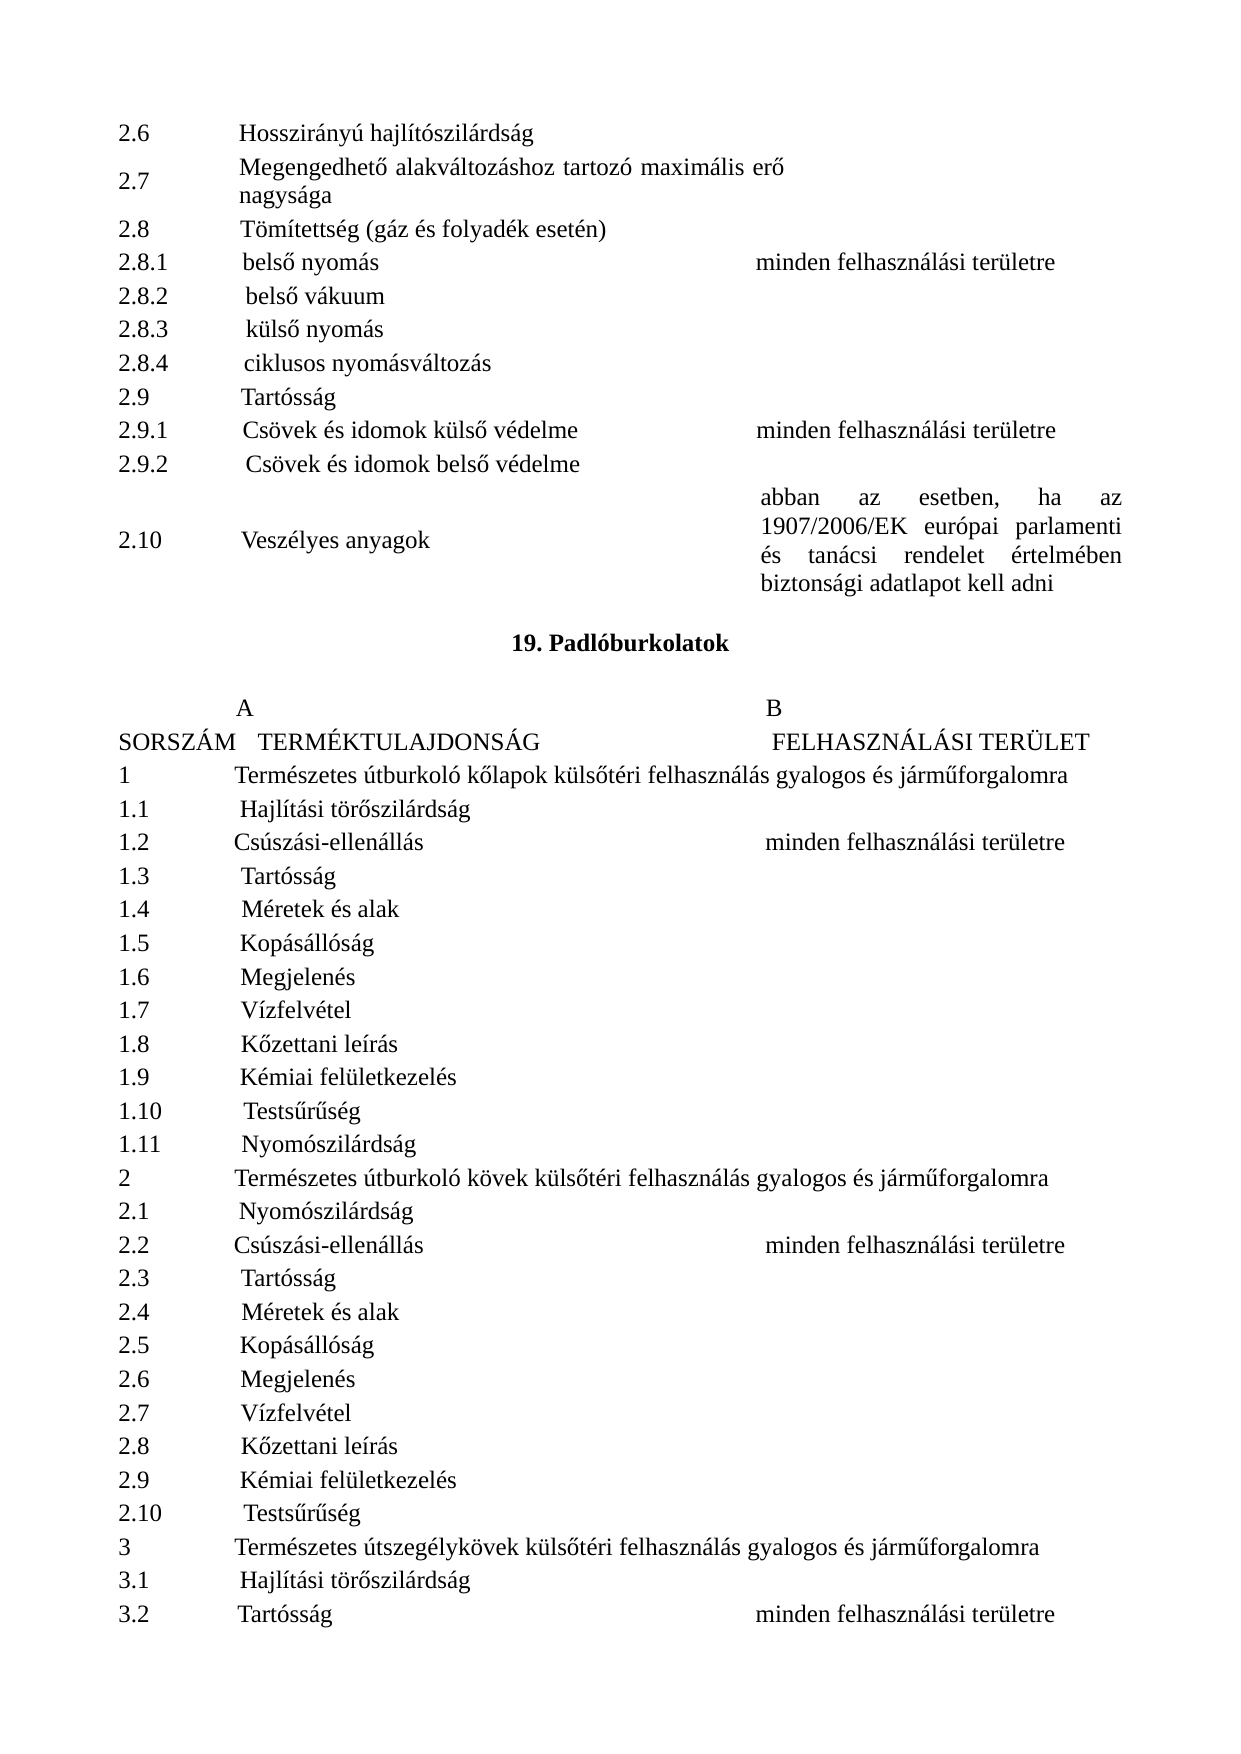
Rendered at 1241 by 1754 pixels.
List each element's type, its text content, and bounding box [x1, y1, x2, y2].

table_header Csúszási-ellenállás [234, 828, 765, 856]
table_header Tartósság [241, 861, 778, 890]
table_header TERMÉKTULAJDONSÁG [257, 727, 772, 756]
table_header Méretek és alak [241, 895, 777, 923]
text 19. Padlóburkolatok [134, 628, 1106, 657]
table_header [781, 1498, 1122, 1527]
table_header Testsűrűség [243, 1498, 781, 1527]
table_header 2.6 [118, 1364, 240, 1393]
table_header [783, 1565, 1122, 1594]
table_header 2 [118, 1163, 234, 1192]
table_header [780, 962, 1122, 990]
table_header [785, 118, 1122, 147]
table_header belső nyomás [242, 248, 756, 276]
table_header 2.9.1 [118, 415, 242, 444]
table_header [780, 995, 1122, 1024]
table_header Megengedhető alakváltozáshoz tartozó maximális erő nagysága [239, 152, 785, 209]
table_header 2.3 [118, 1264, 241, 1292]
table_header Nyomószilárdság [239, 1196, 786, 1225]
table_header 1.4 [118, 895, 241, 923]
table_header [777, 1297, 1122, 1326]
table_header Tartósság [241, 1264, 778, 1292]
table_header minden felhasználási területre [765, 1230, 1122, 1259]
table_header [782, 1331, 1122, 1359]
table_header 1.3 [118, 861, 241, 890]
table_header Tömítettség (gáz és folyadék esetén) [240, 214, 1122, 243]
table_header [788, 1129, 1122, 1158]
table_header 2.6 [118, 118, 239, 147]
table_header minden felhasználási területre [756, 415, 1122, 444]
table_header [778, 1431, 1122, 1460]
table_header [786, 1196, 1122, 1225]
table_header 2.9 [118, 382, 241, 410]
table_header 1.6 [118, 962, 240, 990]
table_header Kopásállóság [240, 928, 782, 957]
table_header Méretek és alak [241, 1297, 777, 1326]
table_header ciklusos nyomásváltozás [244, 348, 787, 377]
table_header Csövek és idomok külső védelme [242, 415, 756, 444]
table_header Kémiai felületkezelés [240, 1465, 782, 1493]
table_header [782, 1465, 1122, 1493]
table_header [782, 928, 1122, 957]
table_header 2.10 [118, 1498, 243, 1527]
table_header Tartósság [241, 382, 1122, 410]
table_header 2.9 [118, 1465, 239, 1493]
table_header 1.7 [118, 995, 240, 1024]
table_header FELHASZNÁLÁSI TERÜLET [772, 727, 1122, 756]
table_header Vízfelvétel [240, 995, 779, 1024]
table_header [780, 1398, 1122, 1426]
table_header Nyomószilárdság [241, 1129, 788, 1158]
table_header Megjelenés [240, 962, 780, 990]
table_header 2.8 [118, 1431, 241, 1460]
table_header 2.1 [118, 1196, 238, 1225]
table_header [778, 861, 1122, 890]
table_header 1.8 [118, 1029, 241, 1057]
table_header 1.1 [118, 794, 239, 823]
table_header 2.7 [118, 1398, 240, 1426]
table_header minden felhasználási területre [765, 828, 1122, 856]
table_header Kőzettani leírás [241, 1431, 778, 1460]
table_header [778, 315, 1122, 343]
table_header 1.10 [118, 1096, 243, 1124]
table_header [783, 794, 1122, 823]
table_header Csövek és idomok belső védelme [245, 449, 779, 477]
table_header [787, 348, 1122, 377]
table_header Tartósság [237, 1599, 755, 1628]
table_header abban az esetben, ha az 1907/2006/EK európai parlamenti és tanácsi rendelet értelmében biztonsági adatlapot kell adni [760, 482, 1122, 597]
table_header 2.10 [118, 482, 241, 597]
table_header 1.2 [118, 828, 233, 856]
table_header 1.11 [118, 1129, 241, 1158]
table_header Kémiai felületkezelés [240, 1062, 782, 1091]
table_header Testsűrűség [243, 1096, 781, 1124]
table_header külső nyomás [246, 315, 778, 343]
table_header 1.5 [118, 928, 239, 957]
table_header Hajlítási törőszilárdság [240, 794, 783, 823]
table_header Veszélyes anyagok [241, 482, 760, 597]
table_header [780, 1364, 1122, 1393]
table_header minden felhasználási területre [755, 1599, 1122, 1628]
table_header 2.4 [118, 1297, 241, 1326]
table_header 1 [118, 760, 234, 789]
table_header [778, 281, 1122, 310]
table_header [782, 1062, 1122, 1091]
table_header Hosszirányú hajlítószilárdság [239, 118, 785, 147]
table_header Vízfelvétel [240, 1398, 779, 1426]
table_header Csúszási-ellenállás [234, 1230, 765, 1259]
table_header 2.5 [118, 1331, 239, 1359]
table_header A [236, 693, 766, 722]
table_header Kopásállóság [240, 1331, 782, 1359]
table_header 2.8.2 [118, 281, 245, 310]
table_header 2.8 [118, 214, 240, 243]
table_header [777, 895, 1122, 923]
table_header Természetes útszegélykövek külsőtéri felhasználás gyalogos és járműforgalomra [234, 1532, 1122, 1561]
table_header 2.8.4 [118, 348, 243, 377]
table_header [785, 152, 1122, 209]
table_header 1.9 [118, 1062, 239, 1091]
table_header 3.2 [118, 1599, 237, 1628]
table_header minden felhasználási területre [756, 248, 1122, 276]
table_header Természetes útburkoló kövek külsőtéri felhasználás gyalogos és járműforgalomra [234, 1163, 1122, 1192]
table_header Megjelenés [240, 1364, 780, 1393]
table_header 3.1 [118, 1565, 239, 1594]
table_header [779, 449, 1122, 477]
table_header belső vákuum [245, 281, 778, 310]
table_header [118, 693, 236, 722]
table_header [778, 1029, 1122, 1057]
table_header Kőzettani leírás [241, 1029, 778, 1057]
table_header SORSZÁM [118, 727, 257, 756]
table_header 2.2 [118, 1230, 233, 1259]
table_header 2.8.3 [118, 315, 246, 343]
table_header 2.9.2 [118, 449, 245, 477]
table_header Hajlítási törőszilárdság [240, 1565, 783, 1594]
table_header [778, 1264, 1122, 1292]
table_header 2.7 [118, 152, 239, 209]
table_header Természetes útburkoló kőlapok külsőtéri felhasználás gyalogos és járműforgalomra [234, 760, 1122, 789]
table_header 2.8.1 [118, 248, 242, 276]
table_header B [766, 693, 1122, 722]
table_header 3 [118, 1532, 234, 1561]
table_header [781, 1096, 1122, 1124]
